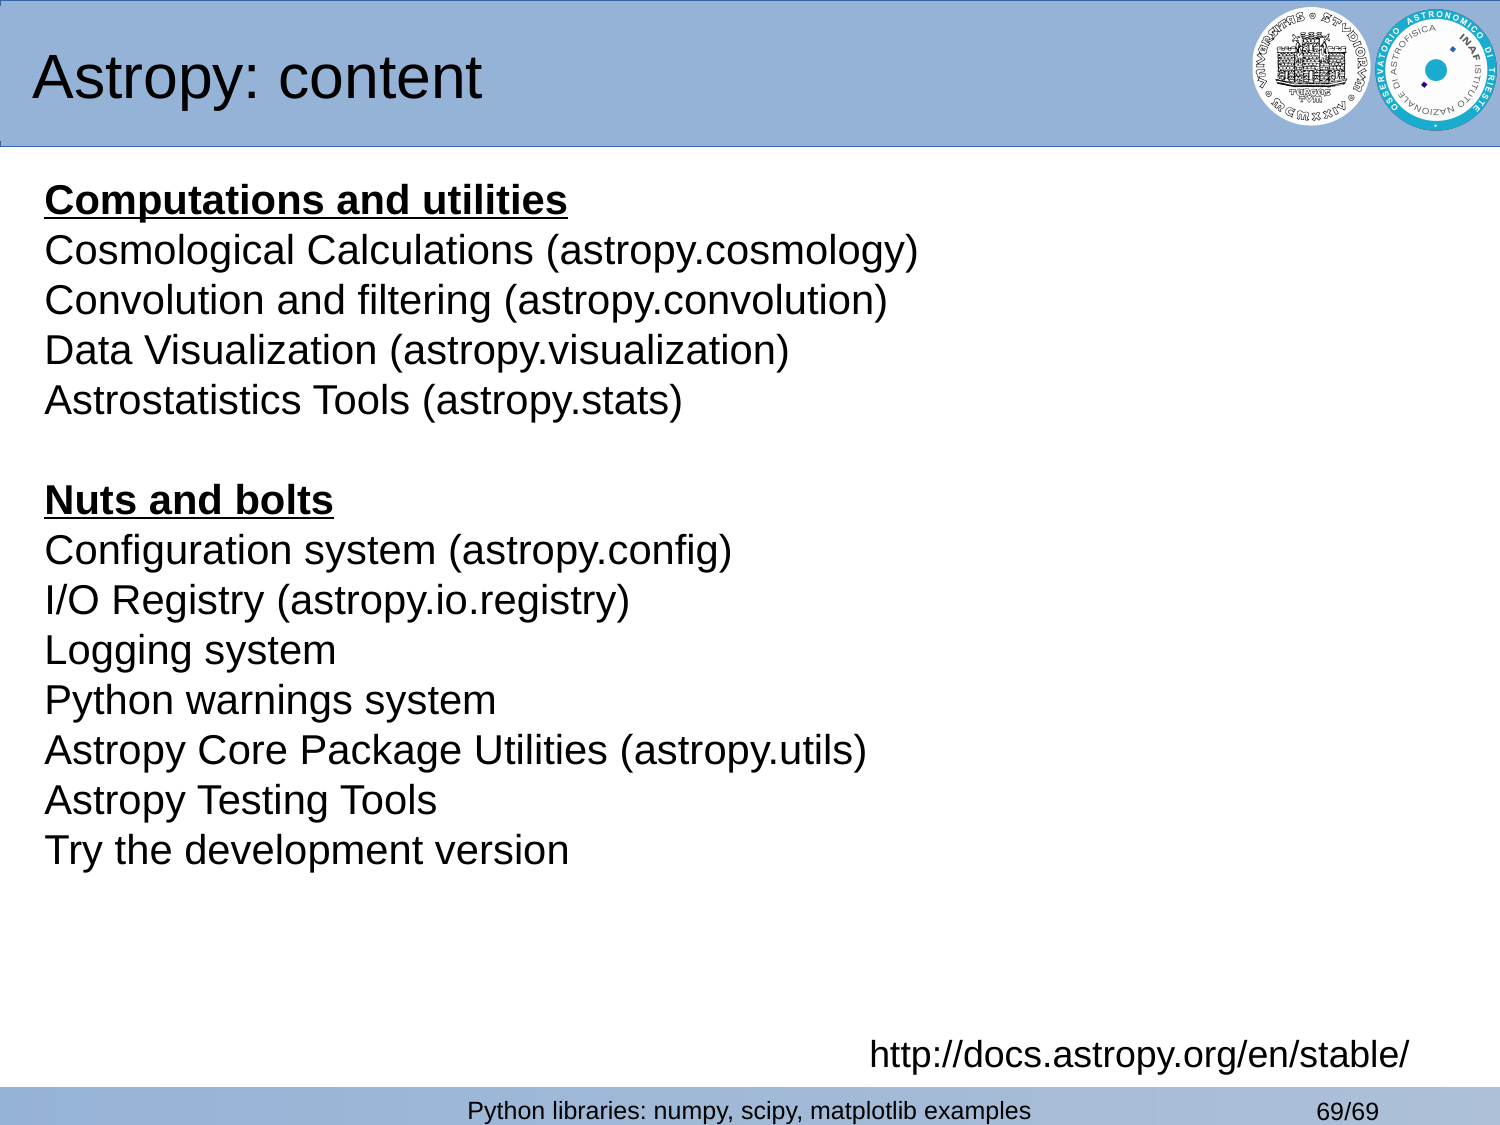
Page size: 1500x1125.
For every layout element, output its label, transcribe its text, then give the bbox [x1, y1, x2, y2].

list Computations and utilities Cosmological Calculations (astropy.cosmology) Convolution and filtering (astropy.convolution) Data Visualization (astropy.visualization) Astrostatistics Tools (astropy.stats) Nuts and bolts Configuration system (astropy.config) I/O Registry (astropy.io.registry) Logging system Python warnings system Astropy Core Package Utilities (astropy.utils) Astropy Testing Tools Try the development version http://docs.astropy.org/en/stable/ [29, 164, 1485, 1066]
text_box Astropy: content [0, 5, 1253, 141]
picture [1253, 0, 1500, 156]
